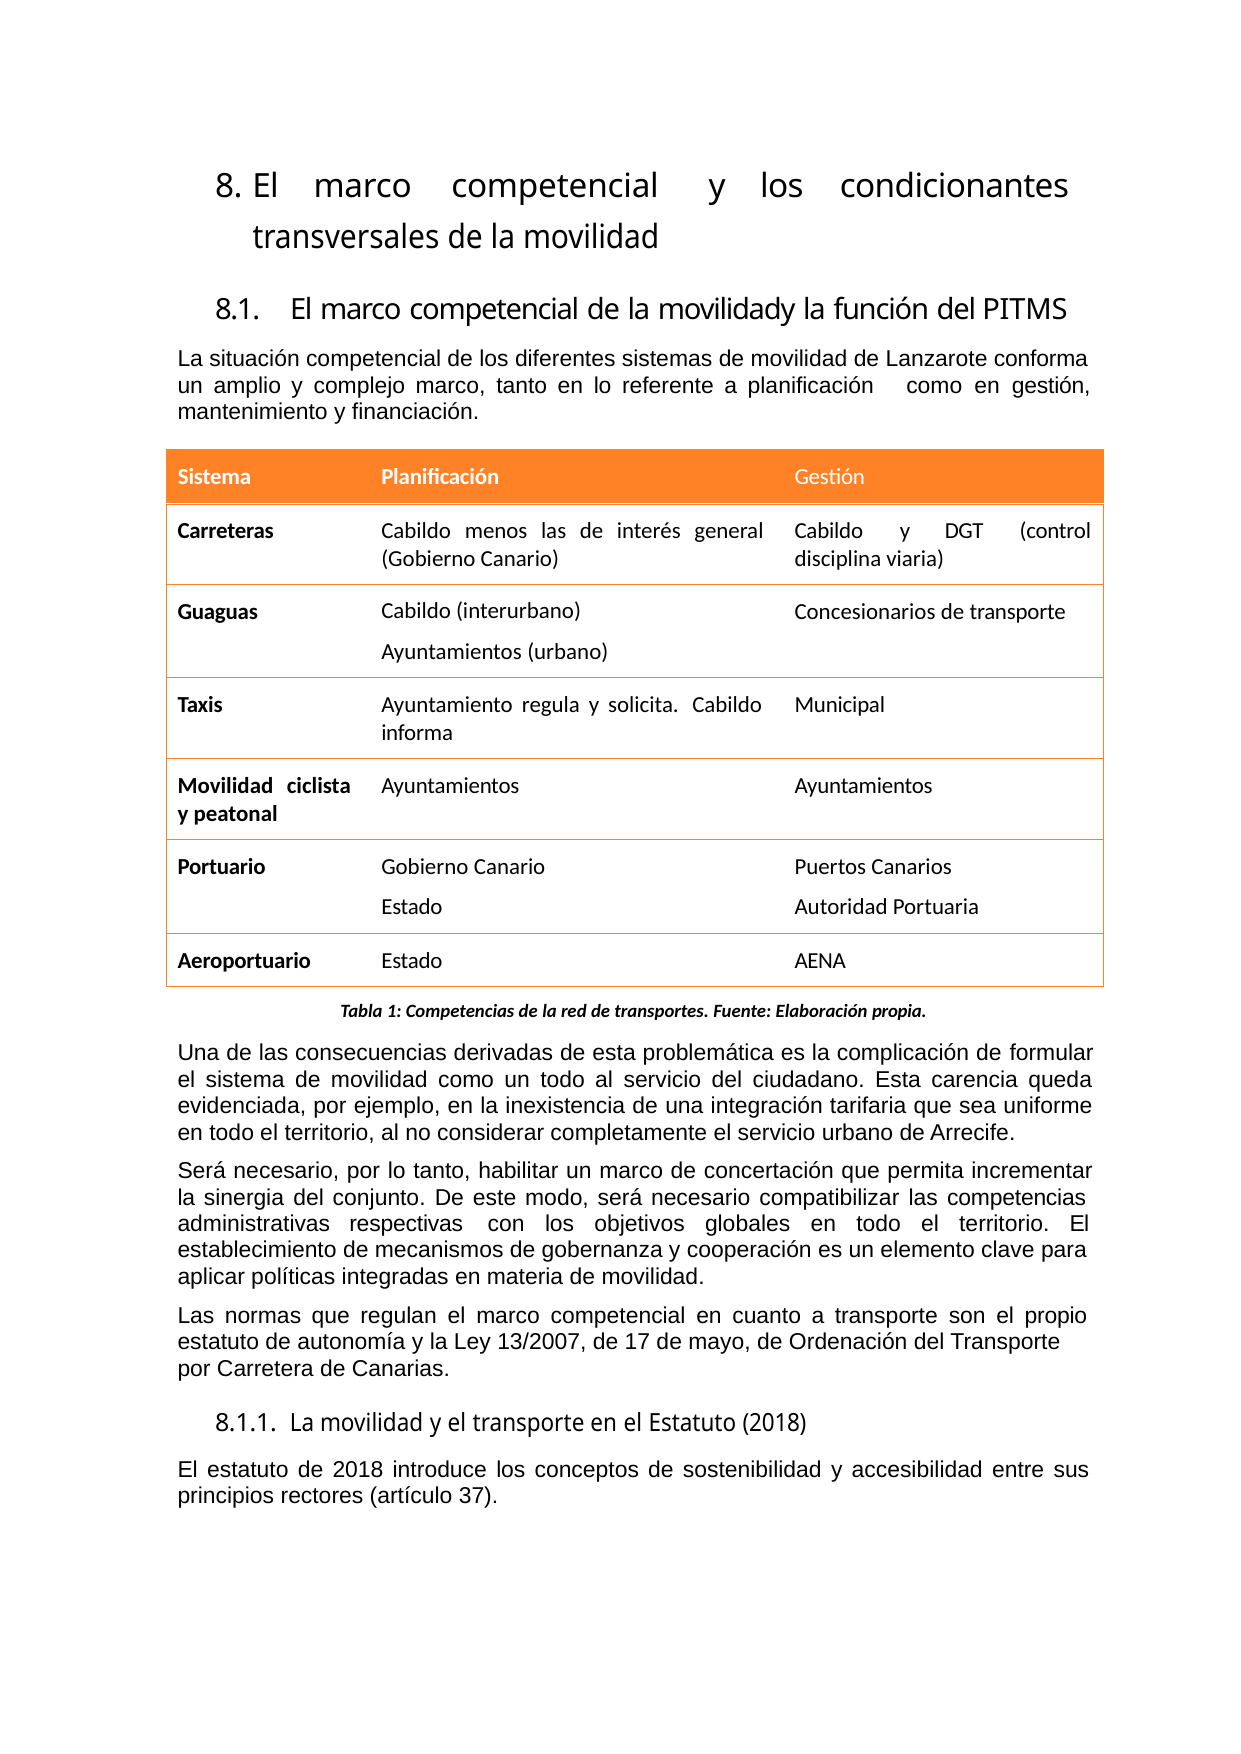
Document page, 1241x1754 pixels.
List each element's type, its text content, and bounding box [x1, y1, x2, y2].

text administrativas respectivas con los objetivos globales en todo el territorio. El [177, 1210, 1211, 1236]
table_cell Cabildo (interurbano) Ayuntamientos (urbano) [369, 585, 783, 677]
table_cell Estado [369, 934, 783, 986]
text un amplio y complejo marco, tanto en lo referente a planificación mantenimiento y financiación. [177, 372, 893, 424]
text Las normas que regulan el marco competencial en cuanto a transporte son el propio [177, 1302, 1211, 1328]
table_cell Municipal [783, 678, 1103, 758]
text estatuto de autonomía y la Ley 13/2007, de 17 de mayo, de Ordenación del Transporte por Carretera de Canarias. [177, 1328, 1092, 1381]
table_header Planificación [369, 449, 783, 503]
table_cell Gobierno Canario Estado [369, 840, 783, 932]
table_cell Cabildo menos las de interés general (Gobierno Canario) [369, 505, 783, 584]
list El marco competencial de la movilidady la función del PITMS [215, 288, 1093, 328]
table_cell Carreteras [167, 505, 369, 584]
table_cell Ayuntamiento regula y solicita. Cabildo informa [369, 678, 783, 758]
text Tabla 1: Competencias de la red de transportes. Fuente: Elaboración propia. [340, 1000, 1211, 1023]
table_cell Concesionarios de transporte [783, 585, 1103, 677]
text Una de las consecuencias derivadas de esta problemática es la complicación de formular el sistema de movilidad como un todo al servicio del ciudadano. Esta carencia queda evidenciada, por ejemplo, en la inexistencia de una integración tarifaria que sea uniforme en todo el territorio, al no considerar completamente el servicio urbano de Arrecife. [177, 1039, 1093, 1145]
table_cell Taxis [167, 678, 369, 758]
text El estatuto de 2018 introduce los conceptos de sostenibilidad y accesibilidad entre sus principios rectores (artículo 37). [177, 1456, 1093, 1509]
text Será necesario, por lo tanto, habilitar un marco de concertación que permita incrementar la sinergia del conjunto. De este modo, será necesario compatibilizar las competencias [177, 1157, 1093, 1210]
text como en gestión, [906, 372, 1211, 398]
list La movilidad y el transporte en el Estatuto (2018) [215, 1405, 1211, 1439]
list El marco competencial y los condicionantes [215, 162, 1211, 207]
table_header Gestión [783, 449, 1104, 503]
table_cell Portuario [167, 840, 369, 932]
table_cell Movilidad ciclista y peatonal [167, 759, 369, 839]
table_cell Guaguas [167, 585, 369, 677]
table_cell AENA [783, 934, 1103, 986]
text transversales de la movilidad [252, 212, 1211, 258]
table_cell Ayuntamientos [783, 759, 1103, 839]
table_cell Ayuntamientos [369, 759, 783, 839]
table_cell Aeroportuario [167, 934, 369, 986]
table_cell Cabildo y DGT (control disciplina viaria) [783, 505, 1103, 584]
text La situación competencial de los diferentes sistemas de movilidad de Lanzarote conforma [177, 345, 1211, 371]
text establecimiento de mecanismos de gobernanza y cooperación es un elemento clave para aplicar políticas integradas en materia de movilidad. [177, 1236, 1092, 1289]
table_cell Puertos Canarios Autoridad Portuaria [783, 840, 1103, 932]
table_header Sistema [166, 449, 369, 503]
